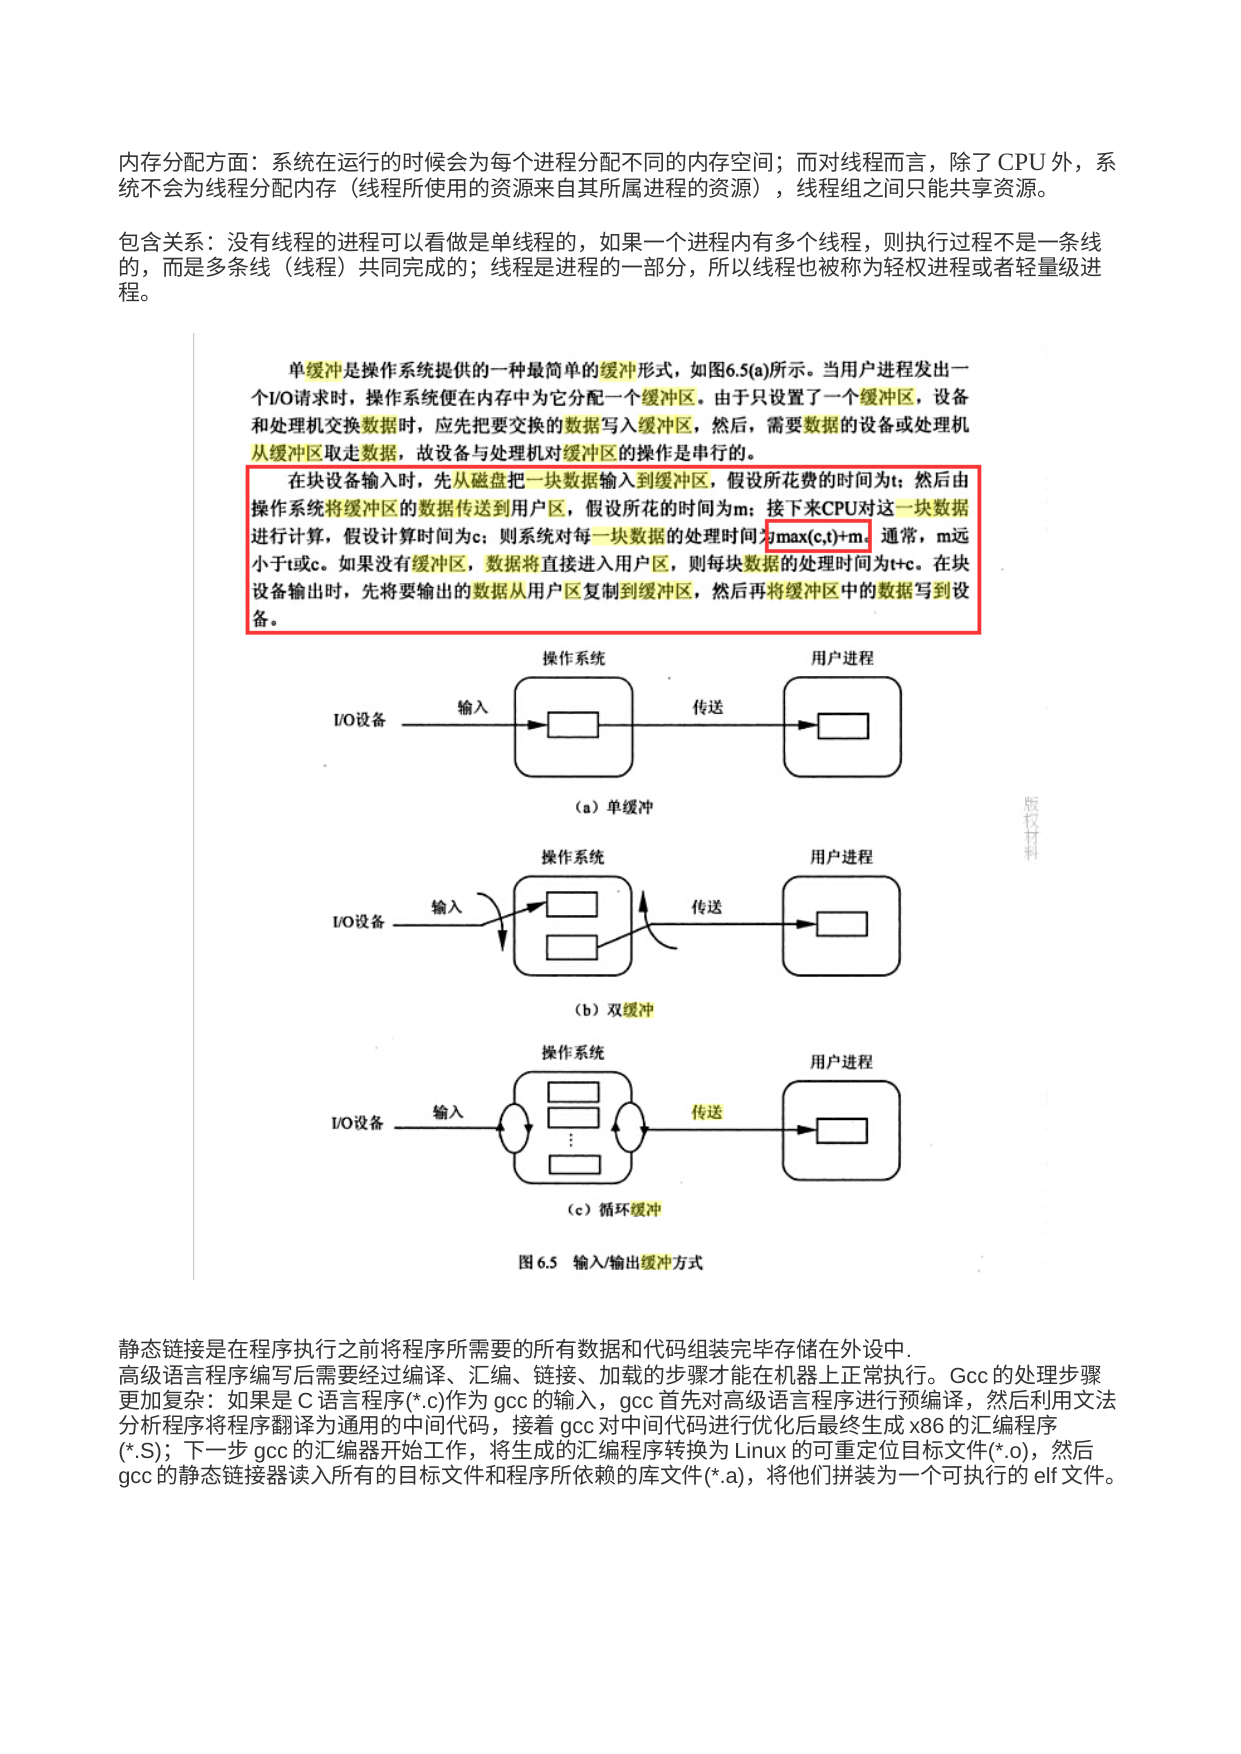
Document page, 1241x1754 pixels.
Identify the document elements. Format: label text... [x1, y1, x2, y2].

text 包含关系：没有线程的进程可以看做是单线程的，如果一个进程内有多个线程，则执行过程不是一条线的，而是多条线（线程）共同完成的；线程是进程的一部分，所以线程也被称为轻权进程或者轻量级进程。 [118, 229, 1122, 305]
text 静态链接是在程序执行之前将程序所需要的所有数据和代码组装完毕存储在外设中. [118, 1337, 1122, 1362]
text 内存分配方面：系统在运行的时候会为每个进程分配不同的内存空间；而对线程而言，除了CPU外，系统不会为线程分配内存（线程所使用的资源来自其所属进程的资源），线程组之间只能共享资源。 [118, 147, 1122, 201]
text 高级语言程序编写后需要经过编译、汇编、链接、加载的步骤才能在机器上正常执行。Gcc的处理步骤更加复杂：如果是C语言程序(*.c)作为gcc的输入，gcc首先对高级语言程序进行预编译，然后利用文法分析程序将程序翻译为通用的中间代码，接着gcc对中间代码进行优化后最终生成x86的汇编程序(*.S)；下一步gcc的汇编器开始工作，将生成的汇编程序转换为Linux的可重定位目标文件(*.o)，然后gcc的静态链接器读入所有的目标文件和程序所依赖的库文件(*.a)，将他们拼装为一个可执行的elf文件。 [118, 1362, 1122, 1488]
picture [193, 333, 1048, 1280]
